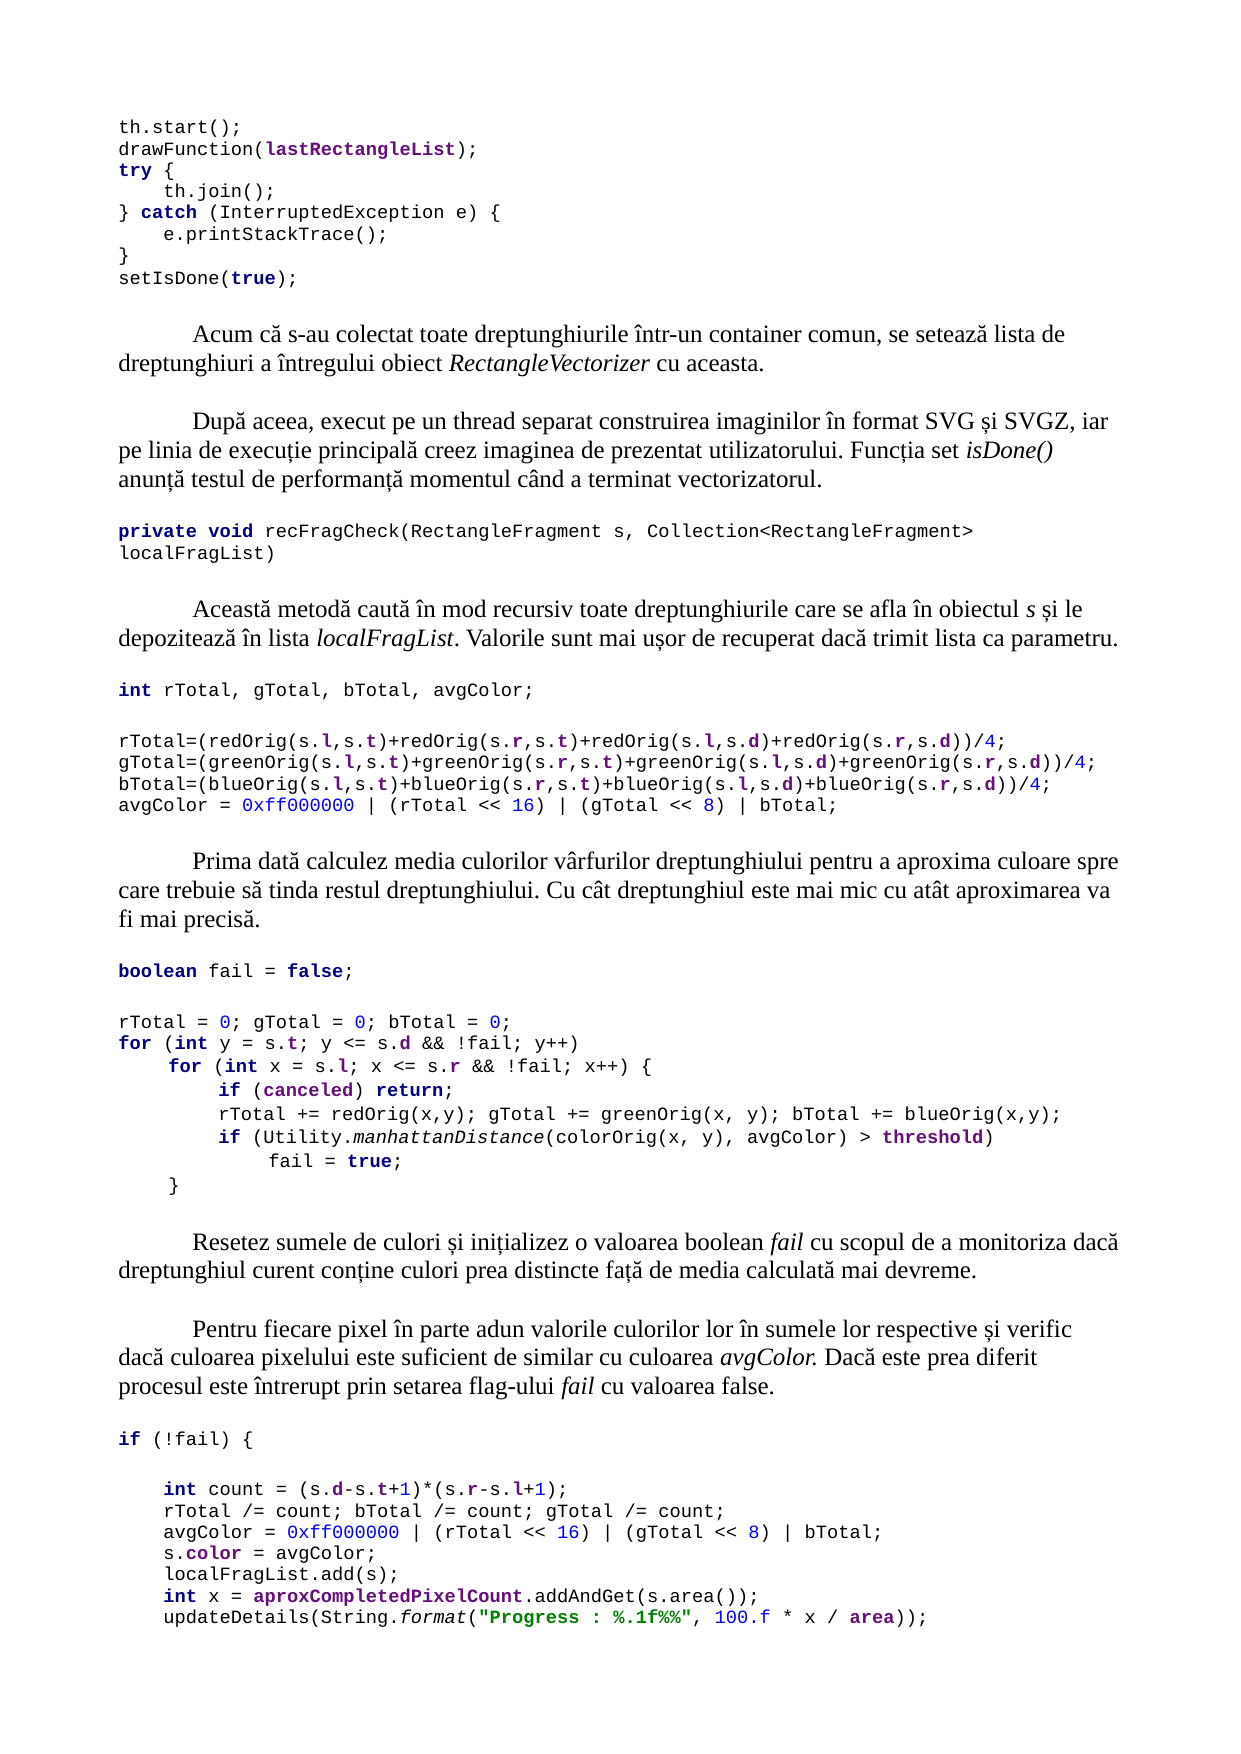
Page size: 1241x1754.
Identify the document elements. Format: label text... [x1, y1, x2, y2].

text gTotal=(greenOrig(s.l,s.t)+greenOrig(s.r,s.t)+greenOrig(s.l,s.d)+greenOrig(s.r,s.d))/4; [118, 753, 1122, 774]
text try { [118, 161, 1122, 182]
text rTotal = 0; gTotal = 0; bTotal = 0; [118, 1013, 1122, 1034]
text rTotal=(redOrig(s.l,s.t)+redOrig(s.r,s.t)+redOrig(s.l,s.d)+redOrig(s.r,s.d))/4; [118, 732, 1122, 753]
text Această metodă caută în mod recursiv toate dreptunghiurile care se afla în obiectul s și le depozitează în lista localFragList. Valorile sunt mai ușor de recuperat dacă trimit lista ca parametru. [118, 594, 1122, 652]
text int rTotal, gTotal, bTotal, avgColor; [118, 681, 1122, 702]
text if (canceled) return; [118, 1079, 1122, 1103]
text Prima dată calculez media culorilor vârfurilor dreptunghiului pentru a aproxima culoare spre care trebuie să tinda restul dreptunghiului. Cu cât dreptunghiul este mai mic cu atât aproximarea va fi mai precisă. [118, 846, 1122, 933]
text Resetez sumele de culori și inițializez o valoarea boolean fail cu scopul de a monitoriza dacă dreptunghiul curent conține culori prea distincte față de media calculată mai devreme. [118, 1227, 1122, 1284]
text setIsDone(true); [118, 267, 1122, 290]
text e.printStackTrace(); [118, 224, 1122, 246]
text rTotal += redOrig(x,y); gTotal += greenOrig(x, y); bTotal += blueOrig(x,y); [118, 1103, 1122, 1126]
text fail = true; [118, 1150, 1122, 1173]
text rTotal /= count; bTotal /= count; gTotal /= count; [118, 1501, 1122, 1523]
text } [118, 1173, 1122, 1197]
text Acum că s-au colectat toate dreptunghiurile într-un container comun, se setează lista de dreptunghiuri a întregului obiect RectangleVectorizer cu aceasta. [118, 319, 1122, 377]
text th.join(); [118, 182, 1122, 203]
text avgColor = 0xff000000 | (rTotal << 16) | (gTotal << 8) | bTotal; [118, 796, 1122, 817]
text private void recFragCheck(RectangleFragment s, Collection<RectangleFragment> localFragList) [118, 522, 1122, 565]
text } [118, 246, 1122, 267]
text drawFunction(lastRectangleList); [118, 139, 1122, 161]
text După aceea, execut pe un thread separat construirea imaginilor în format SVG și SVGZ, iar pe linia de execuție principală creez imaginea de prezentat utilizatorului. Funcția set isDone() anunță testul de performanță momentul când a terminat vectorizatorul. [118, 406, 1122, 493]
text Pentru fiecare pixel în parte adun valorile culorilor lor în sumele lor respective și verific dacă culoarea pixelului este suficient de similar cu culoarea avgColor. Dacă este prea diferit procesul este întrerupt prin setarea flag-ului fail cu valoarea false. [118, 1314, 1122, 1400]
text th.start(); [118, 118, 1122, 139]
text for (int y = s.t; y <= s.d && !fail; y++) [118, 1034, 1122, 1055]
text int count = (s.d-s.t+1)*(s.r-s.l+1); [118, 1480, 1122, 1501]
text if (Utility.manhattanDistance(colorOrig(x, y), avgColor) > threshold) [118, 1126, 1122, 1150]
text boolean fail = false; [118, 962, 1122, 983]
text } catch (InterruptedException e) { [118, 203, 1122, 224]
text avgColor = 0xff000000 | (rTotal << 16) | (gTotal << 8) | bTotal; [118, 1523, 1122, 1544]
text if (!fail) { [118, 1429, 1122, 1451]
text localFragList.add(s); [118, 1565, 1122, 1586]
text bTotal=(blueOrig(s.l,s.t)+blueOrig(s.r,s.t)+blueOrig(s.l,s.d)+blueOrig(s.r,s.d))/4; [118, 774, 1122, 796]
text s.color = avgColor; [118, 1544, 1122, 1565]
text int x = aproxCompletedPixelCount.addAndGet(s.area()); [118, 1586, 1122, 1608]
text updateDetails(String.format("Progress : %.1f%%", 100.f * x / area)); [118, 1608, 1122, 1629]
text for (int x = s.l; x <= s.r && !fail; x++) { [118, 1055, 1122, 1079]
